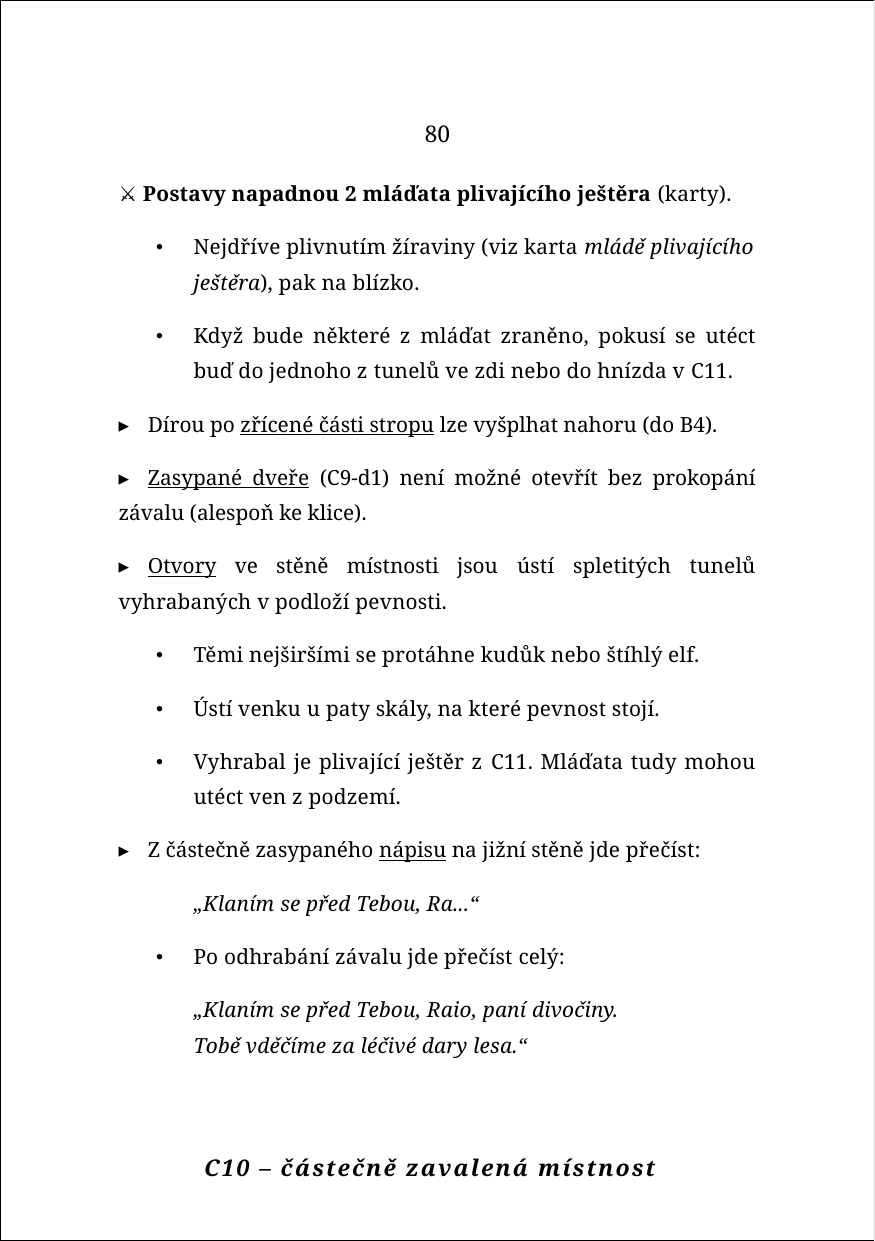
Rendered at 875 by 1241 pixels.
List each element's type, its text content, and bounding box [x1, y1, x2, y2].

list Když bude některé z⁠ mláďat zraněno, pokusí se utéct buď do jednoho z⁠ tunelů ve zdi nebo do hnízda v⁠ C11. [156, 321, 756, 385]
list Ústí venku u⁠ paty skály, na které pevnost stojí. [156, 694, 756, 722]
list Vyhrabal je plivající ještěr z⁠ C11. Mláďata tudy mohou utéct ven z⁠ podzemí. [156, 747, 756, 811]
list Po odhrabání závalu jde přečíst celý: [156, 942, 756, 971]
list „Klaním se před Tebou, Raio, paní divočiny. Tobě vděčíme za léčivé dary lesa.“ [156, 995, 756, 1059]
list Nejdříve plivnutím žíraviny (viz karta mládě plivajícího ještěra), pak na blízko. [156, 232, 756, 296]
list „Klaním se před Tebou, Ra...“ [156, 889, 756, 917]
text ▸ Dírou po zřícené části stropu lze vyšplhat nahoru (do B4). [118, 410, 756, 438]
list Těmi nejširšími se protáhne kudůk nebo štíhlý elf. [156, 640, 756, 669]
text ▸ Otvory ve stěně místnosti jsou ústí spletitých tunelů vyhrabaných v⁠ podloží pevnosti. [118, 552, 756, 616]
text ▸ Zasypané dveře (C9-d1) není možné otevřít bez prokopání závalu (alespoň ke klice). [118, 463, 756, 527]
text ▸ Z⁠ částečně zasypaného nápisu na jižní stěně jde přečíst: [118, 836, 756, 864]
text ⚔ Postavy napadnou 2 mláďata plivajícího ještěra (karty). [118, 179, 756, 207]
